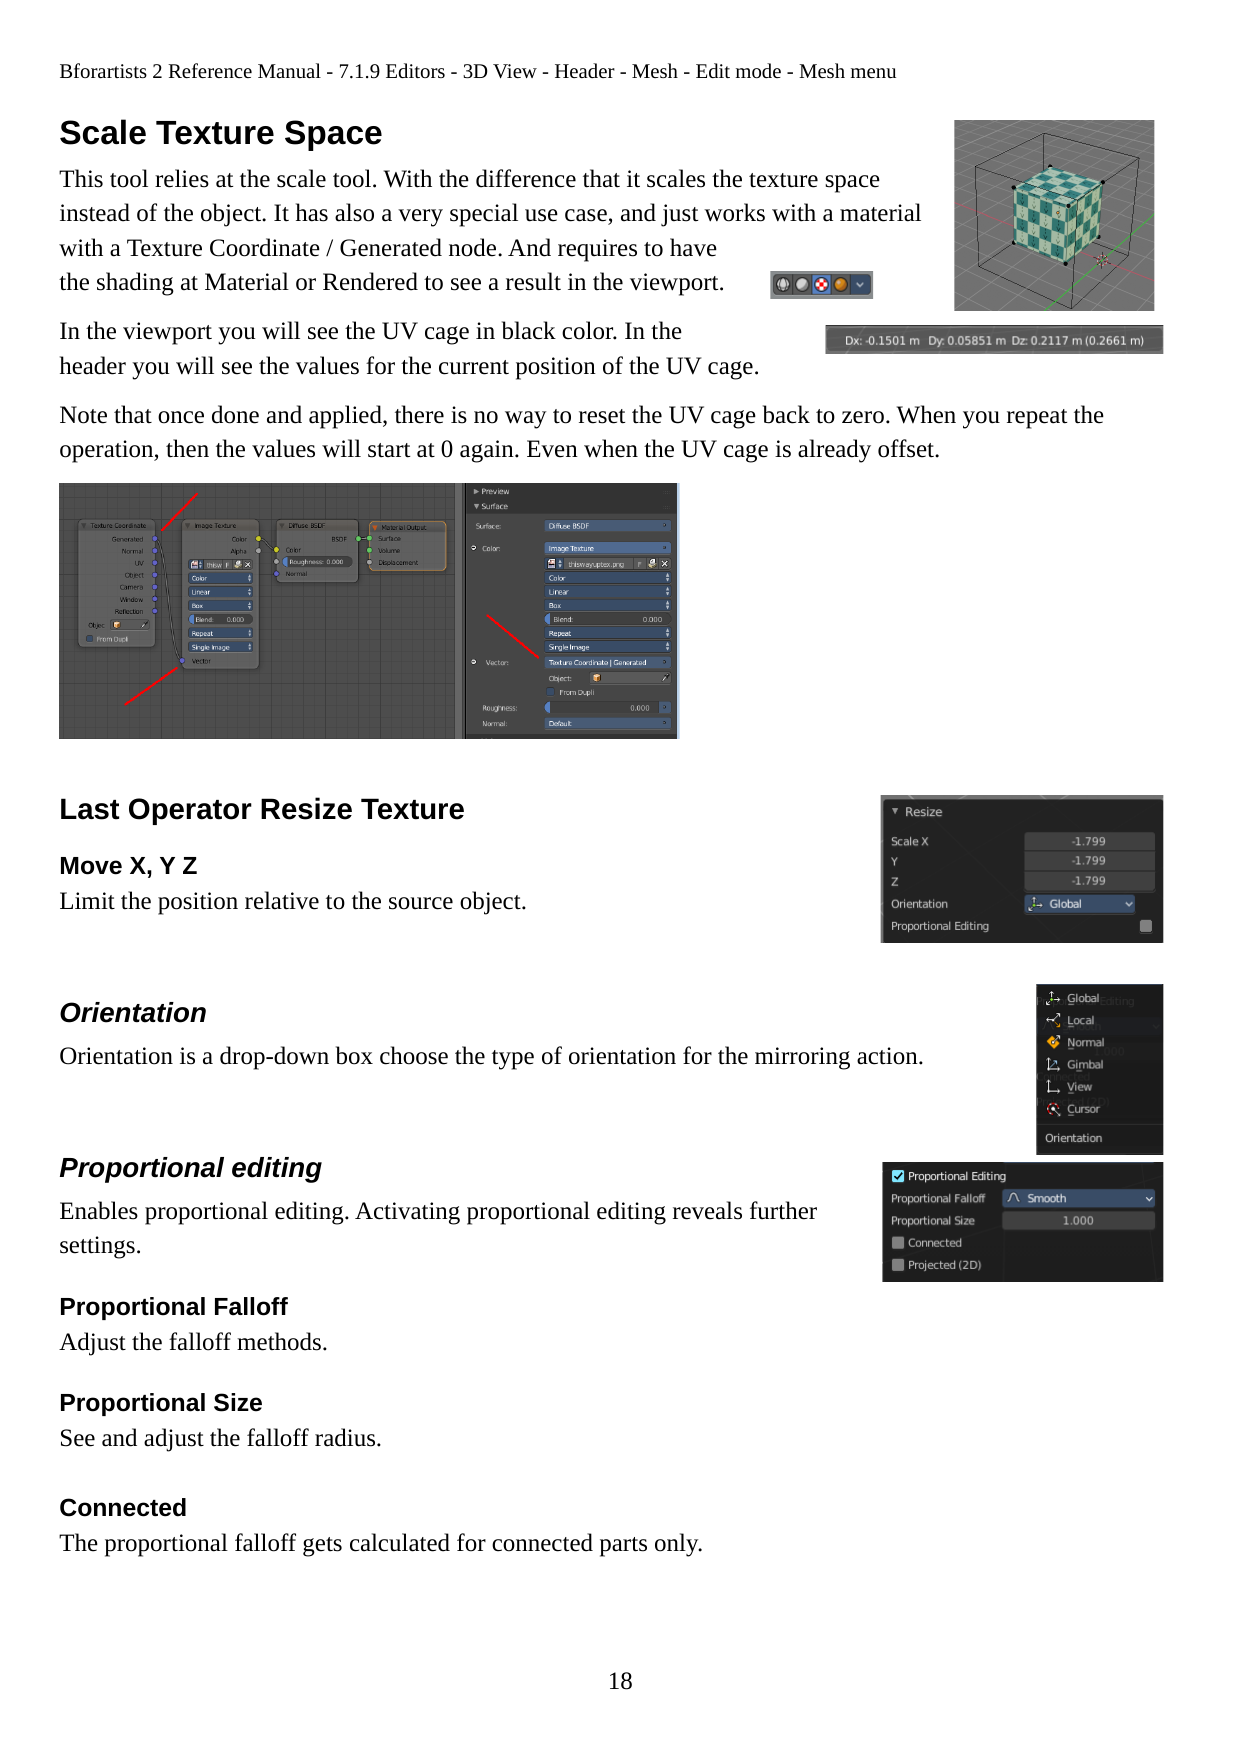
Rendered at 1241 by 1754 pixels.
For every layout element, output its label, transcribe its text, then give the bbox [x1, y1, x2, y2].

text Enables proportional editing. Activating proportional editing reveals further settings. [59, 1196, 882, 1259]
subtitle Proportional editing [59, 1151, 1181, 1183]
picture [954, 120, 1155, 311]
subtitle Proportional Falloff [59, 1292, 1181, 1320]
text Note that once done and applied, there is no way to reset the UV cage back to zero. When you repeat the operation, then the values will start at 0 again. Even when the UV cage is already offset. [59, 400, 1181, 463]
picture [880, 795, 1164, 943]
text Limit the position relative to the source object. [59, 886, 880, 914]
subtitle Last Operator Resize Texture [59, 792, 1181, 826]
subtitle Orientation [59, 996, 1036, 1028]
text Orientation is a drop-down box choose the type of orientation for the mirroring action. [59, 1041, 1036, 1069]
text In the viewport you will see the UV cage in black color. In the header you will see the values for the current position of the UV cage. [59, 316, 1181, 379]
subtitle Connected [59, 1493, 1181, 1522]
subtitle [1164, 851, 1181, 879]
text See and adjust the falloff radius. [59, 1423, 1181, 1452]
picture [825, 325, 1164, 354]
text This tool relies at the scale tool. With the difference that it scales the texture space instead of the object. It has also a very special use case, and just works with a material with a Texture Coordinate / Generated node. And requires to have the shading at Material or Rendered to see a result in the viewport. [59, 164, 954, 296]
picture [770, 271, 874, 299]
picture [882, 1162, 1164, 1282]
text Adjust the falloff methods. [59, 1327, 1181, 1355]
picture [1036, 984, 1164, 1155]
subtitle Scale Texture Space [59, 113, 1181, 151]
subtitle Move X, Y Z [59, 851, 880, 879]
text The proportional falloff gets calculated for connected parts only. [59, 1528, 1181, 1557]
subtitle Proportional Size [59, 1388, 1181, 1417]
picture [59, 483, 680, 739]
subtitle [1164, 996, 1181, 1028]
